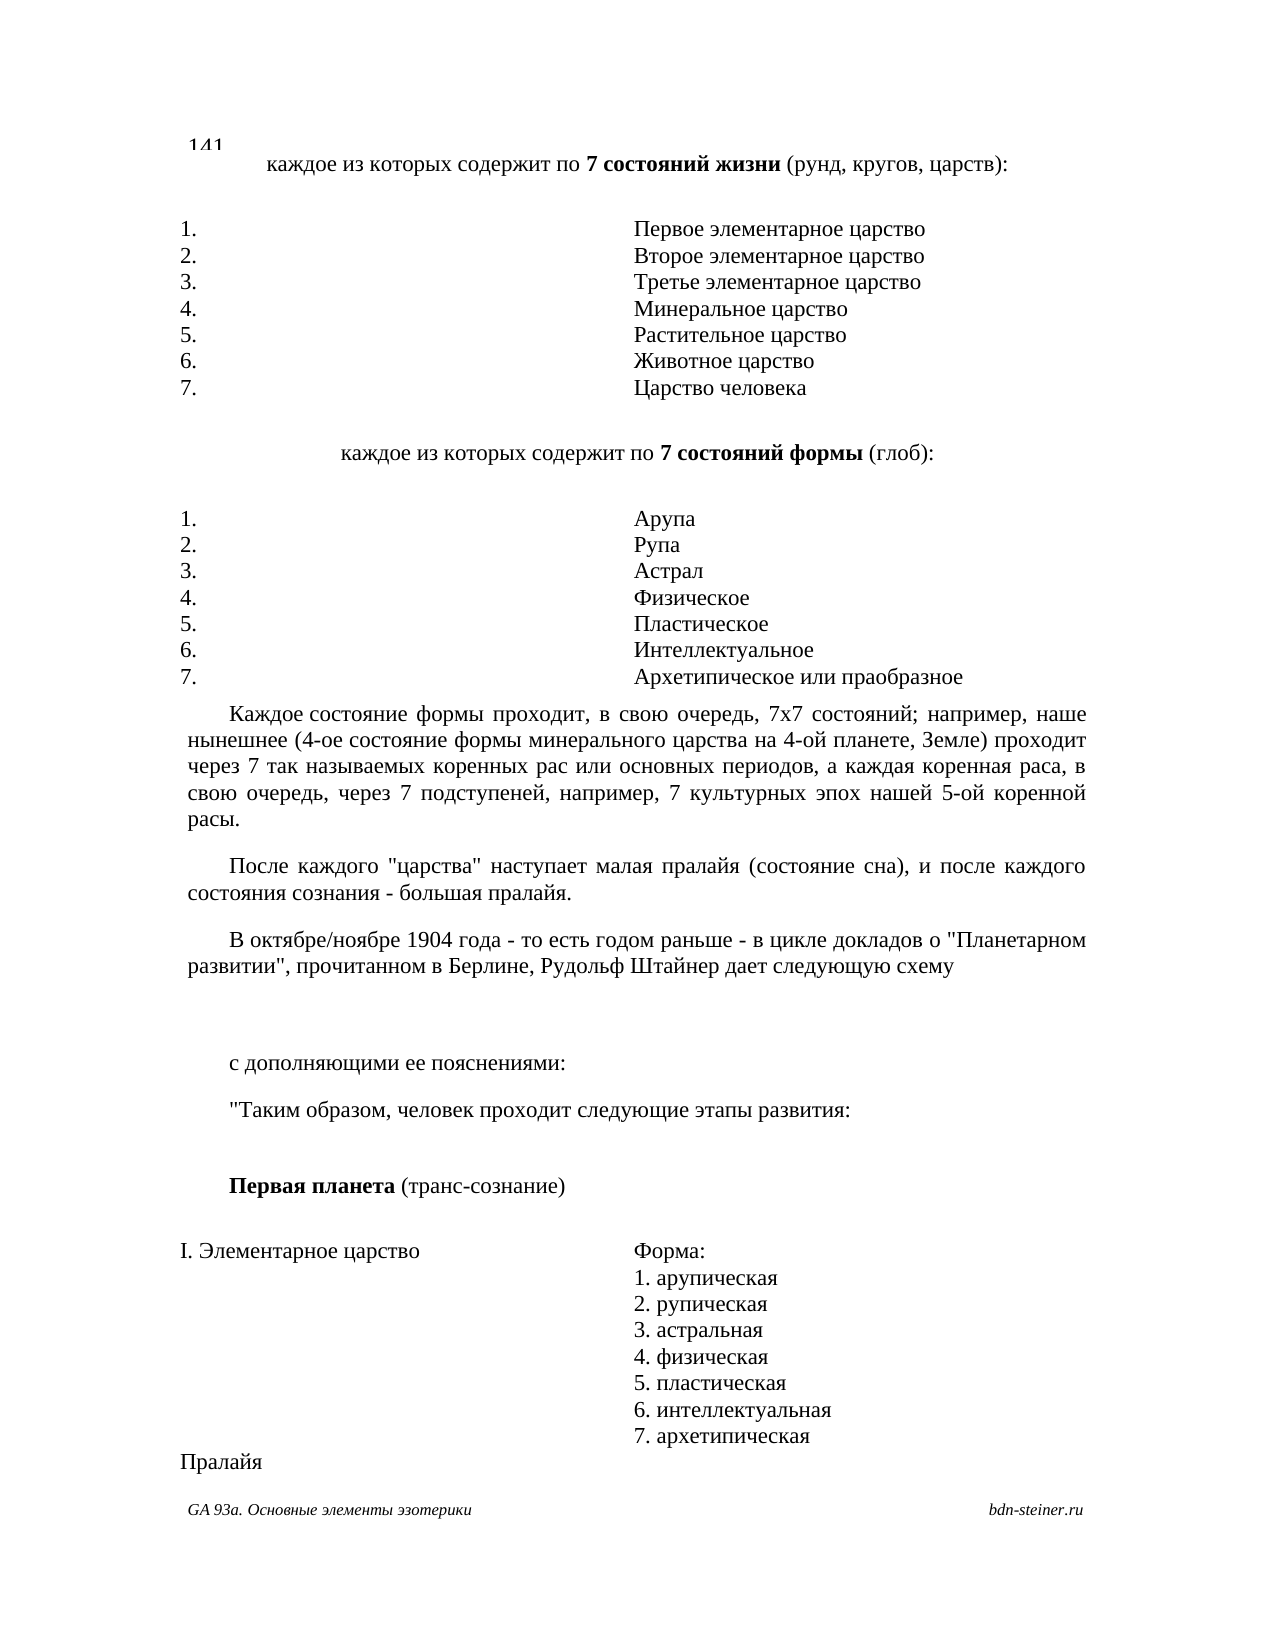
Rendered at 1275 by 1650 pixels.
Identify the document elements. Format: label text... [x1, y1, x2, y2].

table_cell Растительное царство [634, 321, 1087, 347]
table_cell [634, 1448, 1087, 1475]
table_cell 6. [180, 636, 633, 663]
table_header Первое элементарное царство [634, 216, 1087, 242]
table_cell Рупа [634, 531, 1087, 557]
table_cell 7. [180, 663, 633, 689]
table_cell Третье элементарное царство [634, 268, 1087, 294]
table_header I. Элементарное царство [180, 1238, 633, 1448]
table_header 1. [180, 505, 633, 531]
table_cell 2. [180, 531, 633, 557]
text "Таким образом, человек проходит следующие этапы развития: [187, 1096, 1087, 1122]
table_cell 6. [180, 347, 633, 374]
text Первая планета (транс-сознание) [187, 1172, 1087, 1198]
table_cell 3. [180, 268, 633, 294]
text После каждого "царства" наступает малая пралайя (состояние сна), и после каждого состояния сознания - большая пралайя. [187, 852, 1087, 905]
table_cell Пластическое [634, 610, 1087, 636]
table_header 1. [180, 216, 633, 242]
table_cell 3. [180, 558, 633, 584]
table_cell 5. [180, 321, 633, 347]
table_cell Второе элементарное царство [634, 242, 1087, 268]
text Каждое состояние формы проходит, в свою очередь, 7x7 состояний; например, наше нынешнее (4-ое состояние формы минерального царства на 4-ой планете, Земле) проходит через 7 так называемых коренных рас или основных периодов, а каждая коренная раса, в свою очередь, через 7 подступеней, например, 7 культурных эпох нашей 5-ой коренной расы. [187, 699, 1087, 831]
table_cell Физическое [634, 584, 1087, 610]
text В октябре/ноябре 1904 года - то есть годом раньше - в цикле докладов о "Планетарном развитии", прочитанном в Берлине, Рудольф Штайнер дает следующую схему [187, 926, 1087, 978]
table_cell Интеллектуальное [634, 636, 1087, 663]
text каждое из которых содержит по 7 состояний жизни (рунд, кругов, царств): [187, 150, 1087, 176]
text каждое из которых содержит по 7 состояний формы (глоб): [187, 439, 1087, 466]
table_cell 2. [180, 242, 633, 268]
table_cell Животное царство [634, 347, 1087, 374]
table_cell 5. [180, 610, 633, 636]
table_cell 4. [180, 295, 633, 321]
table_cell Астрал [634, 558, 1087, 584]
table_cell Архетипическое или праобразное [634, 663, 1087, 689]
table_cell Пралайя [180, 1448, 633, 1475]
table_cell Минеральное царство [634, 295, 1087, 321]
table_header Форма: 1. арупическая 2. рупическая 3. астральная 4. физическая 5. пластическая 6. интеллектуальная 7. архетипическая [634, 1238, 1087, 1448]
table_cell 7. [180, 374, 633, 400]
table_header Арупа [634, 505, 1087, 531]
table_cell 4. [180, 584, 633, 610]
text с дополняющими ее пояснениями: [187, 1049, 1087, 1075]
table_cell Царство человека [634, 374, 1087, 400]
